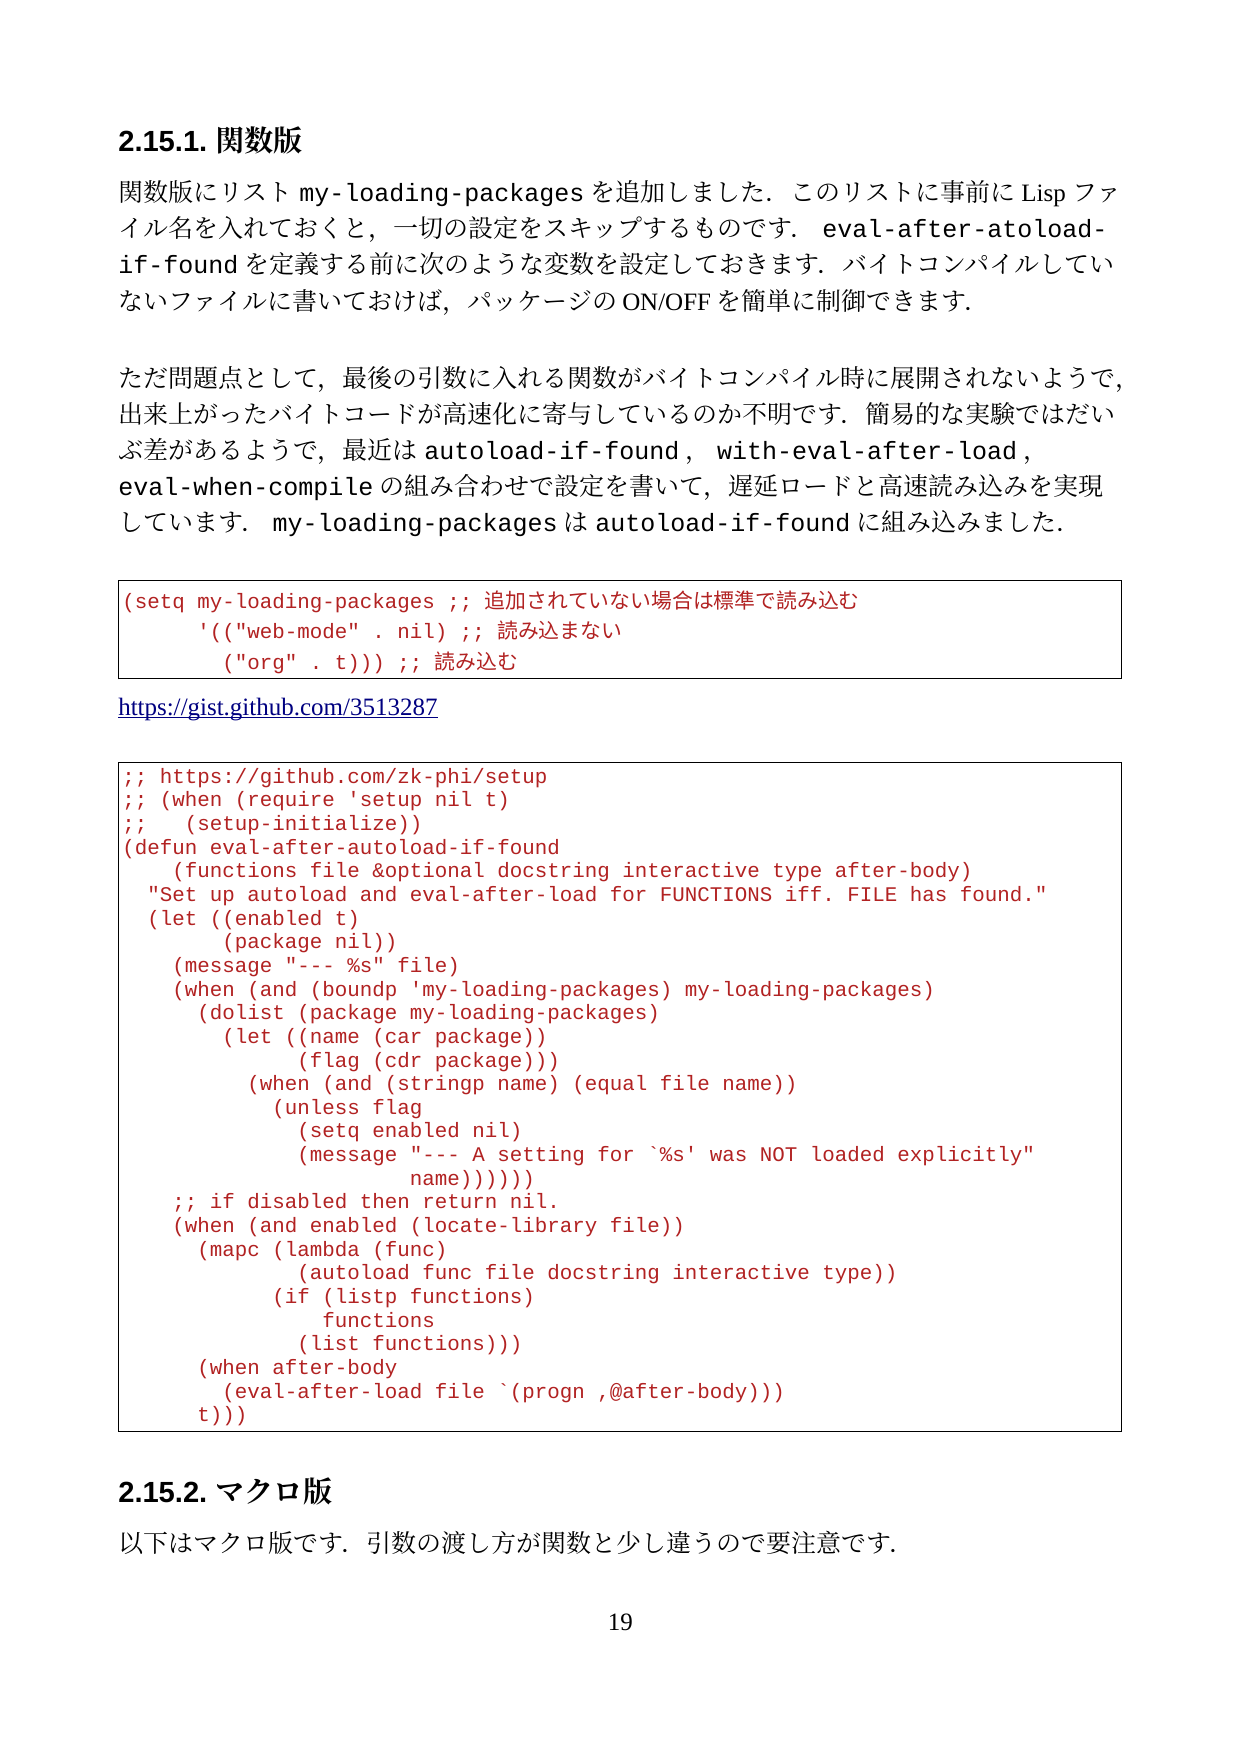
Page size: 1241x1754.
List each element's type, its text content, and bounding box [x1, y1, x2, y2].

text 関数版にリスト my-loading-packages を追加しました．このリストに事前に Lisp ファイル名を入れておくと，一切の設定をスキップするものです． eval-after-atoload-if-found を定義する前に次のような変数を設定しておきます．バイトコンパイルしていないファイルに書いておけば，パッケージのON/OFFを簡単に制御できます． [118, 172, 1122, 346]
text (let ((name (car package)) [119, 1022, 1121, 1046]
text functions [119, 1306, 1121, 1329]
text (when after-body [119, 1353, 1121, 1377]
text (when (and enabled (locate-library file)) [119, 1211, 1121, 1235]
text 以下はマクロ版です．引数の渡し方が関数と少し違うので要注意です． [118, 1524, 1122, 1559]
text (functions file &optional docstring interactive type after-body) [119, 856, 1121, 880]
text (let ((enabled t) [119, 904, 1121, 927]
text ;; (setup-initialize)) [119, 809, 1121, 833]
text (mapc (lambda (func) [119, 1235, 1121, 1258]
text (dolist (package my-loading-packages) [119, 998, 1121, 1022]
text (message "--- A setting for `%s' was NOT loaded explicitly" [119, 1140, 1121, 1164]
text (eval-after-load file `(progn ,@after-body))) [119, 1377, 1121, 1400]
text '(("web-mode" . nil) ;; 読み込まない [119, 611, 1121, 641]
text https://gist.github.com/3513287 [118, 692, 1122, 749]
text (setq enabled nil) [119, 1117, 1121, 1140]
text ;; if disabled then return nil. [119, 1187, 1121, 1211]
subtitle 関数版 [118, 118, 1122, 160]
text (if (listp functions) [119, 1282, 1121, 1306]
text (defun eval-after-autoload-if-found [119, 833, 1121, 856]
text t))) [119, 1400, 1121, 1431]
text ;; (when (require 'setup nil t) [119, 786, 1121, 809]
text (when (and (stringp name) (equal file name)) [119, 1069, 1121, 1093]
text (when (and (boundp 'my-loading-packages) my-loading-packages) [119, 975, 1121, 998]
text (unless flag [119, 1093, 1121, 1117]
text ("org" . t))) ;; 読み込む [119, 641, 1121, 678]
text (autoload func file docstring interactive type)) [119, 1258, 1121, 1282]
text name)))))) [119, 1164, 1121, 1187]
text (setq my-loading-packages ;; 追加されていない場合は標準で読み込む [119, 581, 1121, 611]
text (package nil)) [119, 927, 1121, 951]
subtitle マクロ版 [118, 1469, 1122, 1511]
text (flag (cdr package))) [119, 1046, 1121, 1069]
text (list functions))) [119, 1329, 1121, 1353]
text "Set up autoload and eval-after-load for FUNCTIONS iff. FILE has found." [119, 880, 1121, 904]
text ただ問題点として，最後の引数に入れる関数がバイトコンパイル時に展開されないようで，出来上がったバイトコードが高速化に寄与しているのか不明です．簡易的な実験ではだいぶ差があるようで，最近は autoload-if-found ， with-eval-after-load ， eval-when-compile の組み合わせで設定を書いて，遅延ロードと高速読み込みを実現しています． my-loading-packages は autoload-if-found に組み込みました． [118, 358, 1122, 568]
text ;; https://github.com/zk-phi/setup [119, 763, 1121, 786]
text (message "--- %s" file) [119, 951, 1121, 975]
